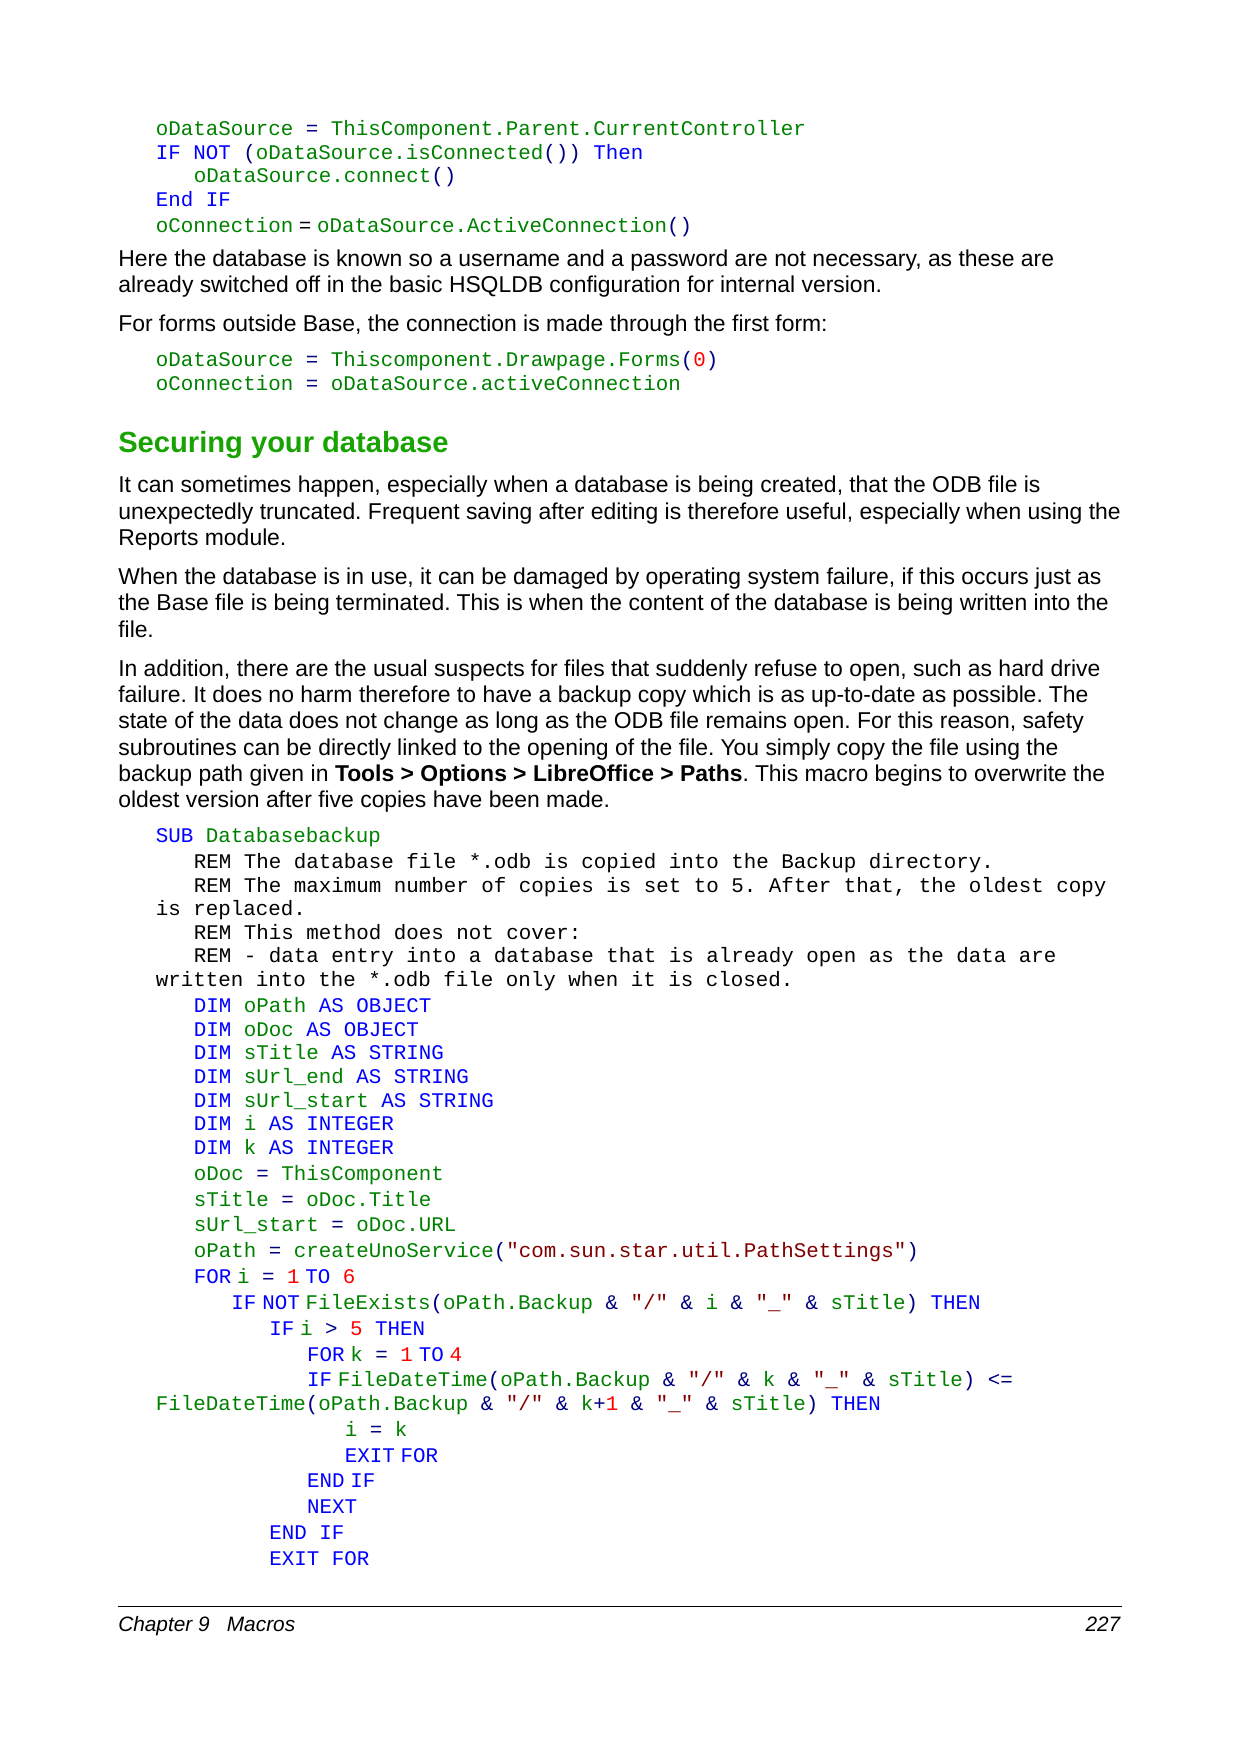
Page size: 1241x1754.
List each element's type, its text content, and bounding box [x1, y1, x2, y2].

text When the database is in use, it can be damaged by operating system failure, if this occurs just as the Base file is being terminated. This is when the content of the database is being written into the file. [118, 563, 1122, 642]
text DIM oDoc AS OBJECT [156, 1019, 1122, 1042]
text oDataSource = ThisComponent.Parent.CurrentController [156, 118, 1122, 142]
text DIM i AS INTEGER [156, 1113, 1122, 1137]
text FOR i = 1 TO 6 [156, 1264, 1122, 1290]
text REM - data entry into a database that is already open as the data are written into the *.odb file only when it is closed. [156, 946, 1122, 993]
text SUB Databasebackup [156, 825, 1122, 849]
text oDataSource.connect() [156, 165, 1122, 189]
text DIM sTitle AS STRING [156, 1042, 1122, 1066]
text IF FileDateTime(oPath.Backup & "/" & k & "_" & sTitle) <= FileDateTime(oPath.Backup & "/" & k+1 & "_" & sTitle) THEN [156, 1367, 1122, 1417]
text DIM oPath AS OBJECT [156, 993, 1122, 1019]
text EXIT FOR [156, 1442, 1122, 1468]
text REM The database file *.odb is copied into the Backup directory. [156, 849, 1122, 874]
text oConnection = oDataSource.ActiveConnection() [156, 213, 1122, 238]
text IF NOT (oDataSource.isConnected()) Then [156, 142, 1122, 165]
text NEXT [156, 1494, 1122, 1520]
text IF i > 5 THEN [156, 1316, 1122, 1341]
text oPath = createUnoService("com.sun.star.util.PathSettings") [156, 1238, 1122, 1264]
text REM The maximum number of copies is set to 5. After that, the oldest copy is replaced. [156, 874, 1122, 922]
text oDoc = ThisComponent [156, 1161, 1122, 1186]
text Here the database is known so a username and a password are not necessary, as these are already switched off in the basic HSQLDB configuration for internal version. [118, 245, 1122, 297]
subtitle Securing your database [118, 425, 1122, 459]
text End IF [156, 189, 1122, 213]
text END IF [156, 1468, 1122, 1494]
text oDataSource = Thiscomponent.Drawpage.Forms(0) [156, 349, 1122, 372]
text It can sometimes happen, especially when a database is being created, that the ODB file is unexpectedly truncated. Frequent saving after editing is therefore useful, especially when using the Reports module. [118, 471, 1122, 550]
text For forms outside Base, the connection is made through the first form: [118, 310, 1122, 336]
text DIM k AS INTEGER [156, 1137, 1122, 1161]
text REM This method does not cover: [156, 922, 1122, 946]
text DIM sUrl_end AS STRING [156, 1066, 1122, 1089]
text oConnection = oDataSource.activeConnection [156, 372, 1122, 396]
text FOR k = 1 TO 4 [156, 1341, 1122, 1367]
text i = k [156, 1417, 1122, 1442]
text sUrl_start = oDoc.URL [156, 1212, 1122, 1238]
text EXIT FOR [156, 1546, 1122, 1572]
text DIM sUrl_start AS STRING [156, 1089, 1122, 1113]
text IF NOT FileExists(oPath.Backup & "/" & i & "_" & sTitle) THEN [156, 1290, 1122, 1316]
text In addition, there are the usual suspects for files that suddenly refuse to open, such as hard drive failure. It does no harm therefore to have a backup copy which is as up-to-date as possible. The state of the data does not change as long as the ODB file remains open. For this reason, safety subroutines can be directly linked to the opening of the file. You simply copy the file using the backup path given in Tools > Options > LibreOffice > Paths. This macro begins to overwrite the oldest version after five copies have been made. [118, 654, 1122, 813]
text END IF [156, 1520, 1122, 1546]
text sTitle = oDoc.Title [156, 1186, 1122, 1212]
